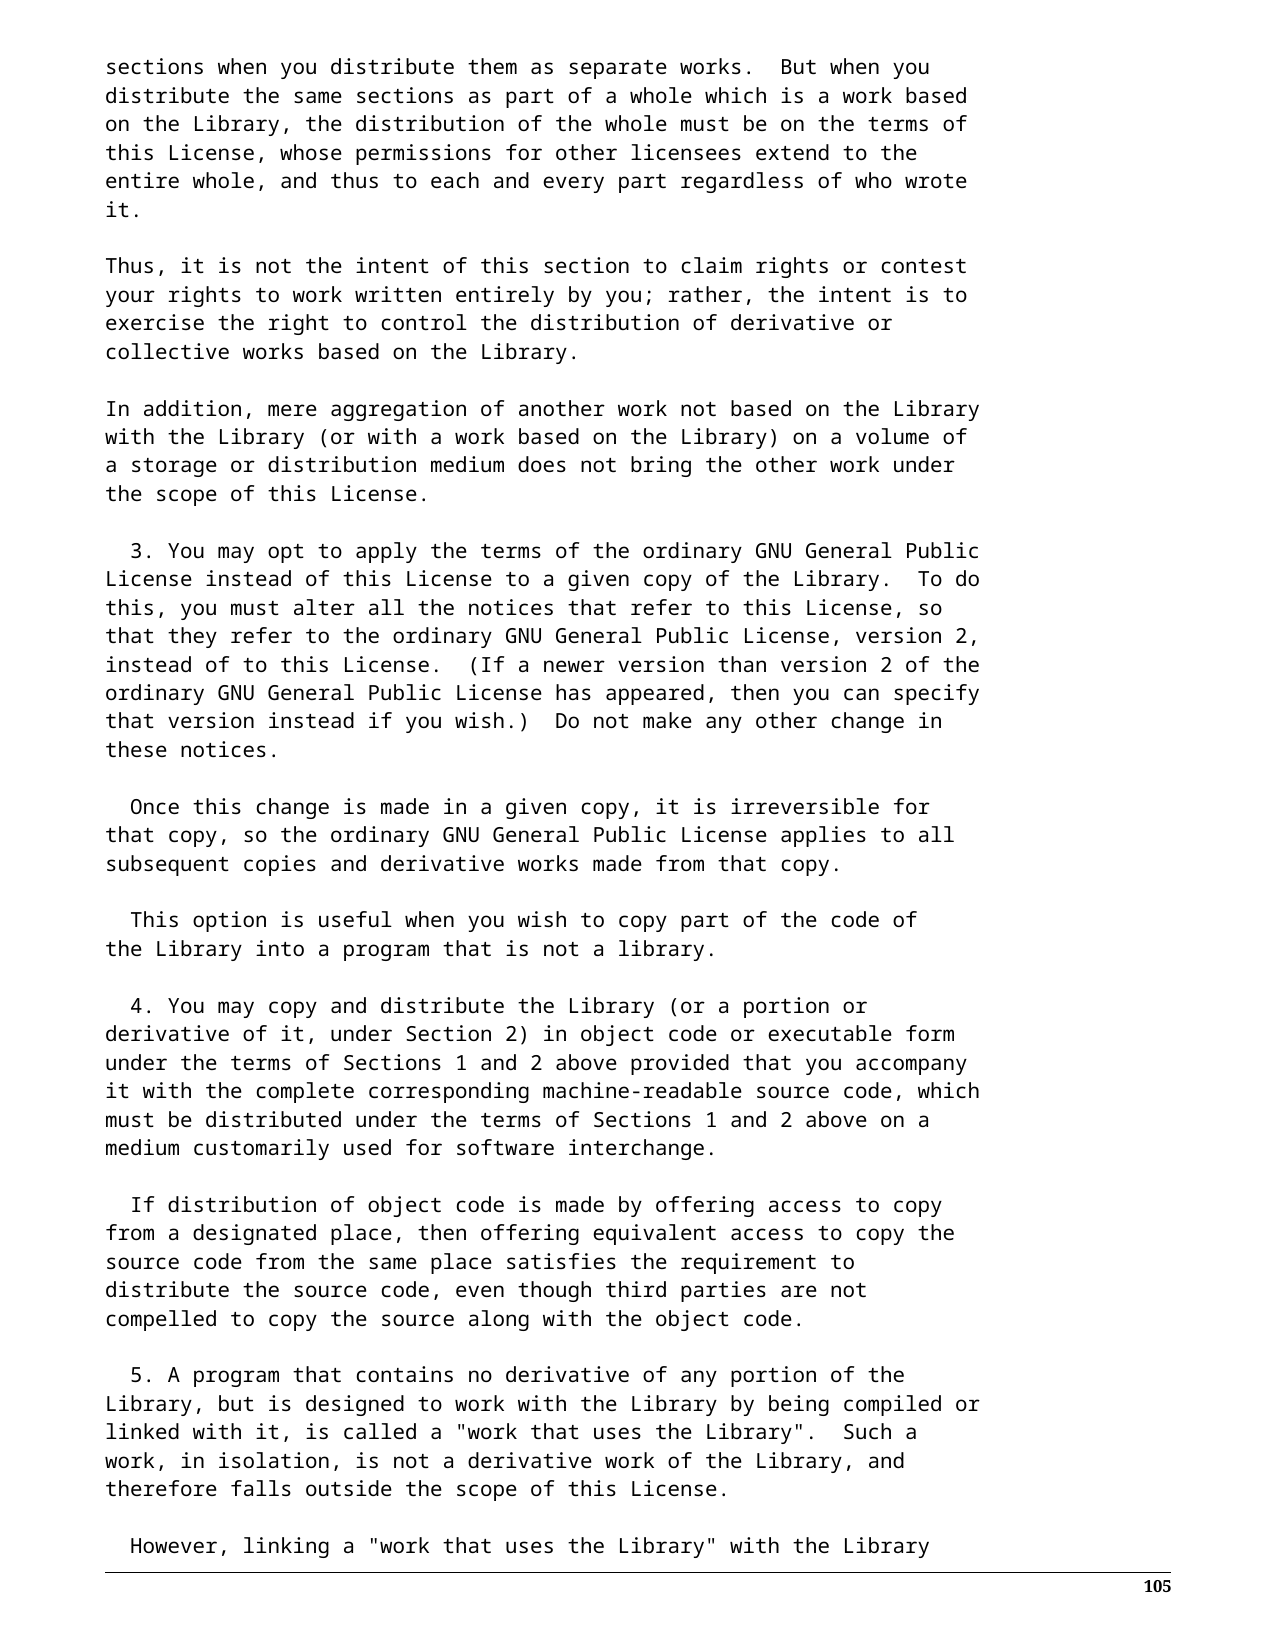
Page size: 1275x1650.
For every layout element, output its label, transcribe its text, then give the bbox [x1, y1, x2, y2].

text distribute the source code, even though third parties are not [105, 1275, 1186, 1304]
text 5. A program that contains no derivative of any portion of the [105, 1361, 1186, 1389]
text the Library into a program that is not a library. [105, 934, 1186, 962]
text source code from the same place satisfies the requirement to [105, 1247, 1186, 1275]
text exercise the right to control the distribution of derivative or [105, 308, 1186, 337]
text Library, but is designed to work with the Library by being compiled or [105, 1389, 1186, 1417]
text License instead of this License to a given copy of the Library. To do [105, 564, 1186, 593]
text medium customarily used for software interchange. [105, 1133, 1186, 1162]
text your rights to work written entirely by you; rather, the intent is to [105, 280, 1186, 308]
text Thus, it is not the intent of this section to claim rights or contest [105, 252, 1186, 280]
text entire whole, and thus to each and every part regardless of who wrote [105, 166, 1186, 195]
text these notices. [105, 735, 1186, 763]
text it. [105, 195, 1186, 223]
text subsequent copies and derivative works made from that copy. [105, 849, 1186, 877]
text work, in isolation, is not a derivative work of the Library, and [105, 1446, 1186, 1474]
text However, linking a "work that uses the Library" with the Library [105, 1531, 1186, 1560]
text Once this change is made in a given copy, it is irreversible for [105, 792, 1186, 820]
text ordinary GNU General Public License has appeared, then you can specify [105, 678, 1186, 707]
text this License, whose permissions for other licensees extend to the [105, 138, 1186, 166]
text therefore falls outside the scope of this License. [105, 1474, 1186, 1503]
text This option is useful when you wish to copy part of the code of [105, 906, 1186, 934]
text this, you must alter all the notices that refer to this License, so [105, 593, 1186, 621]
text In addition, mere aggregation of another work not based on the Library [105, 394, 1186, 422]
text on the Library, the distribution of the whole must be on the terms of [105, 109, 1186, 138]
text distribute the same sections as part of a whole which is a work based [105, 81, 1186, 109]
text derivative of it, under Section 2) in object code or executable form [105, 1019, 1186, 1048]
text 4. You may copy and distribute the Library (or a portion or [105, 991, 1186, 1019]
text that copy, so the ordinary GNU General Public License applies to all [105, 820, 1186, 849]
text that version instead if you wish.) Do not make any other change in [105, 707, 1186, 735]
text compelled to copy the source along with the object code. [105, 1304, 1186, 1332]
text linked with it, is called a "work that uses the Library". Such a [105, 1417, 1186, 1446]
text with the Library (or with a work based on the Library) on a volume of [105, 422, 1186, 451]
text from a designated place, then offering equivalent access to copy the [105, 1218, 1186, 1247]
text the scope of this License. [105, 479, 1186, 507]
text a storage or distribution medium does not bring the other work under [105, 451, 1186, 479]
text must be distributed under the terms of Sections 1 and 2 above on a [105, 1105, 1186, 1133]
text collective works based on the Library. [105, 337, 1186, 365]
text If distribution of object code is made by offering access to copy [105, 1190, 1186, 1218]
text sections when you distribute them as separate works. But when you [105, 52, 1186, 81]
text 3. You may opt to apply the terms of the ordinary GNU General Public [105, 536, 1186, 564]
text that they refer to the ordinary GNU General Public License, version 2, [105, 621, 1186, 650]
text it with the complete corresponding machine-readable source code, which [105, 1076, 1186, 1105]
text under the terms of Sections 1 and 2 above provided that you accompany [105, 1048, 1186, 1076]
text instead of to this License. (If a newer version than version 2 of the [105, 650, 1186, 678]
